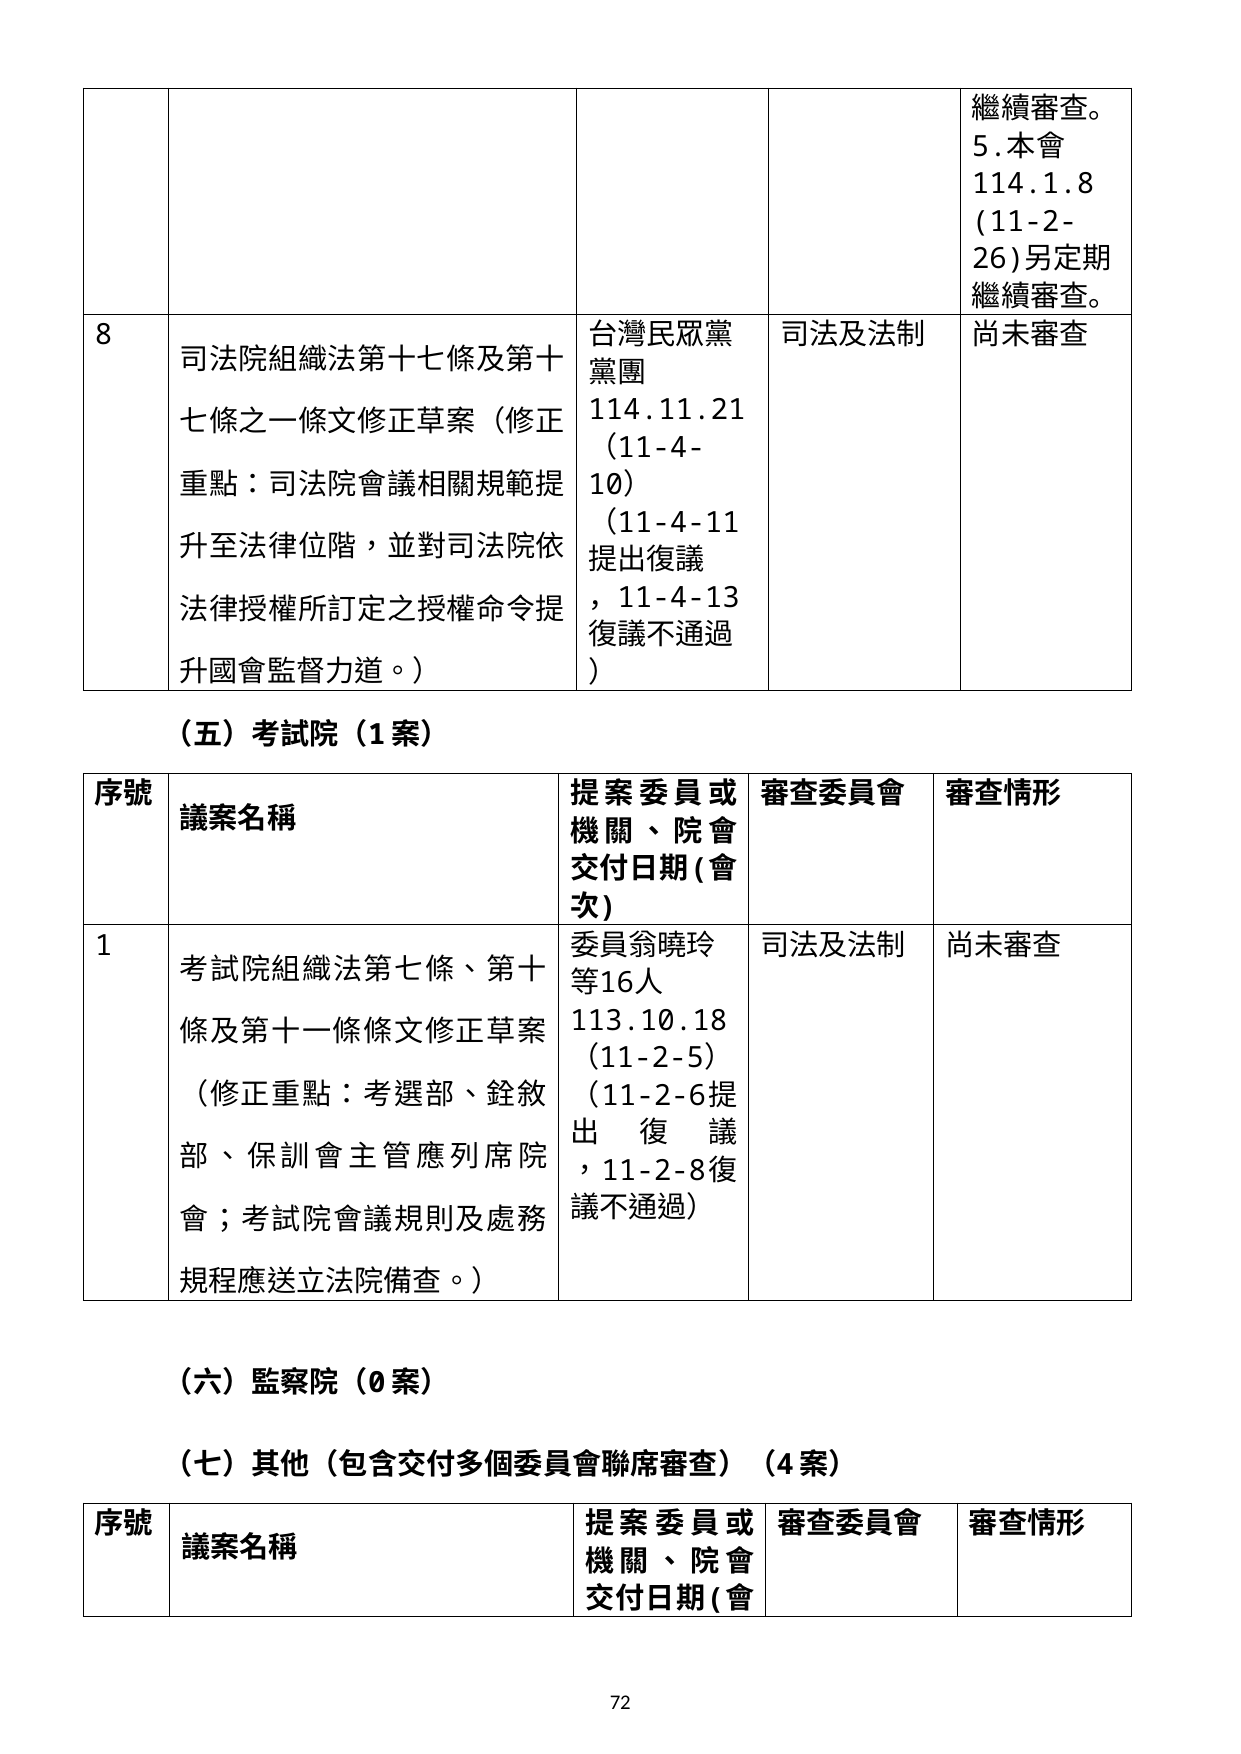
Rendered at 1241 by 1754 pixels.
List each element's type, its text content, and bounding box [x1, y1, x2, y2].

table_cell 1 [84, 925, 168, 1300]
table_cell 尚未審查 [961, 315, 1131, 690]
table_cell 司法及法制 [749, 925, 933, 1300]
table_header 審查情形 [934, 774, 1131, 924]
table_cell 司法院組織法第十七條及第十七條之一條文修正草案（修正重點：司法院會議相關規範提升至法律位階，並對司法院依法律授權所訂定之授權命令提升國會監督力道。） [169, 315, 576, 690]
table_header 序號 [84, 774, 168, 924]
table_cell 尚未審查 [934, 925, 1131, 1300]
table_cell 司法及法制 [769, 315, 960, 690]
subtitle （七）其他（包含交付多個委員會聯席審查）（4案） [164, 1440, 1165, 1483]
table_header 議案名稱 [170, 1504, 573, 1616]
table_cell [84, 89, 168, 314]
subtitle （五）考試院（1案） [164, 711, 1165, 753]
table_header 提案委員或機關、院會交付日期(會 [574, 1504, 765, 1616]
table_cell 委員翁曉玲 等16人 113.10.18 （11-2-5） （11-2-6提出復議，11-2-8復議不通過） [559, 925, 748, 1300]
table_cell [577, 89, 768, 314]
table_cell [169, 89, 576, 314]
table_header 審查情形 [958, 1504, 1131, 1616]
table_cell 考試院組織法第七條、第十條及第十一條條文修正草案（修正重點：考選部、銓敘部、保訓會主管應列席院會；考試院會議規則及處務規程應送立法院備查。） [169, 925, 558, 1300]
table_header 序號 [84, 1504, 169, 1616]
table_cell 台灣民眾黨黨團 114.11.21 （11-4-10） （11-4-11提出復議，11-4-13復議不通過） [577, 315, 768, 690]
subtitle （六）監察院（0案） [164, 1358, 1165, 1401]
table_header 提案委員或機關、院會交付日期(會次) [559, 774, 748, 924]
table_cell 8 [84, 315, 168, 690]
table_header 議案名稱 [169, 774, 558, 924]
table_header 審查委員會 [749, 774, 933, 924]
table_header 審查委員會 [766, 1504, 957, 1616]
table_cell 繼續審查。 5.本會 114.1.8 (11-2-26)另定期繼續審查。 [961, 89, 1131, 314]
table_cell [769, 89, 960, 314]
